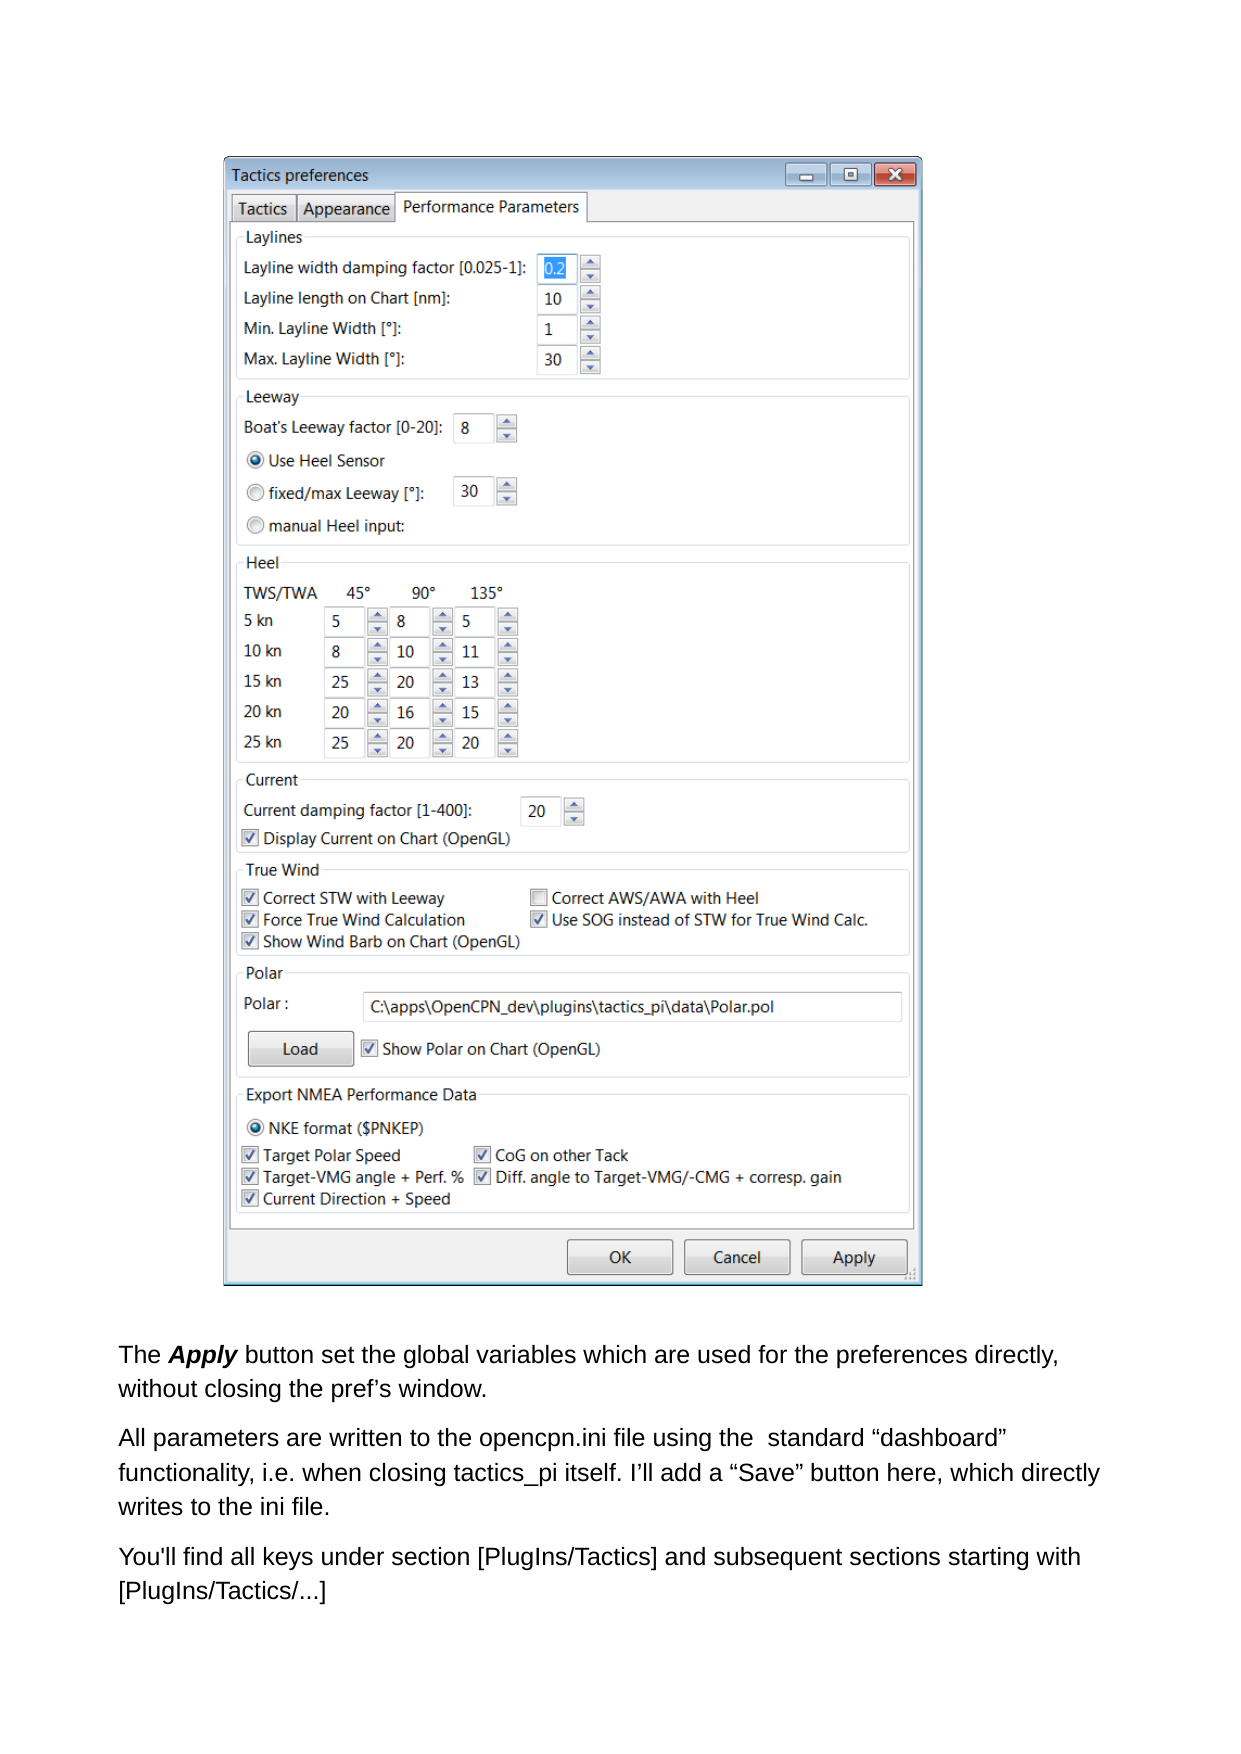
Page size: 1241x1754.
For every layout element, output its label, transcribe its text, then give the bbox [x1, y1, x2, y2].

text The Apply button set the global variables which are used for the preferences directly, without closing the pref’s window. [118, 1340, 1122, 1403]
picture [223, 156, 923, 1286]
text All parameters are written to the opencpn.ini file using the standard “dashboard” functionality, i.e. when closing tactics_pi itself. I’ll add a “Save” button here, which directly writes to the ini file. [118, 1423, 1122, 1521]
text You'll find all keys under section [PlugIns/Tactics] and subsequent sections starting with [PlugIns/Tactics/...] [118, 1541, 1122, 1605]
